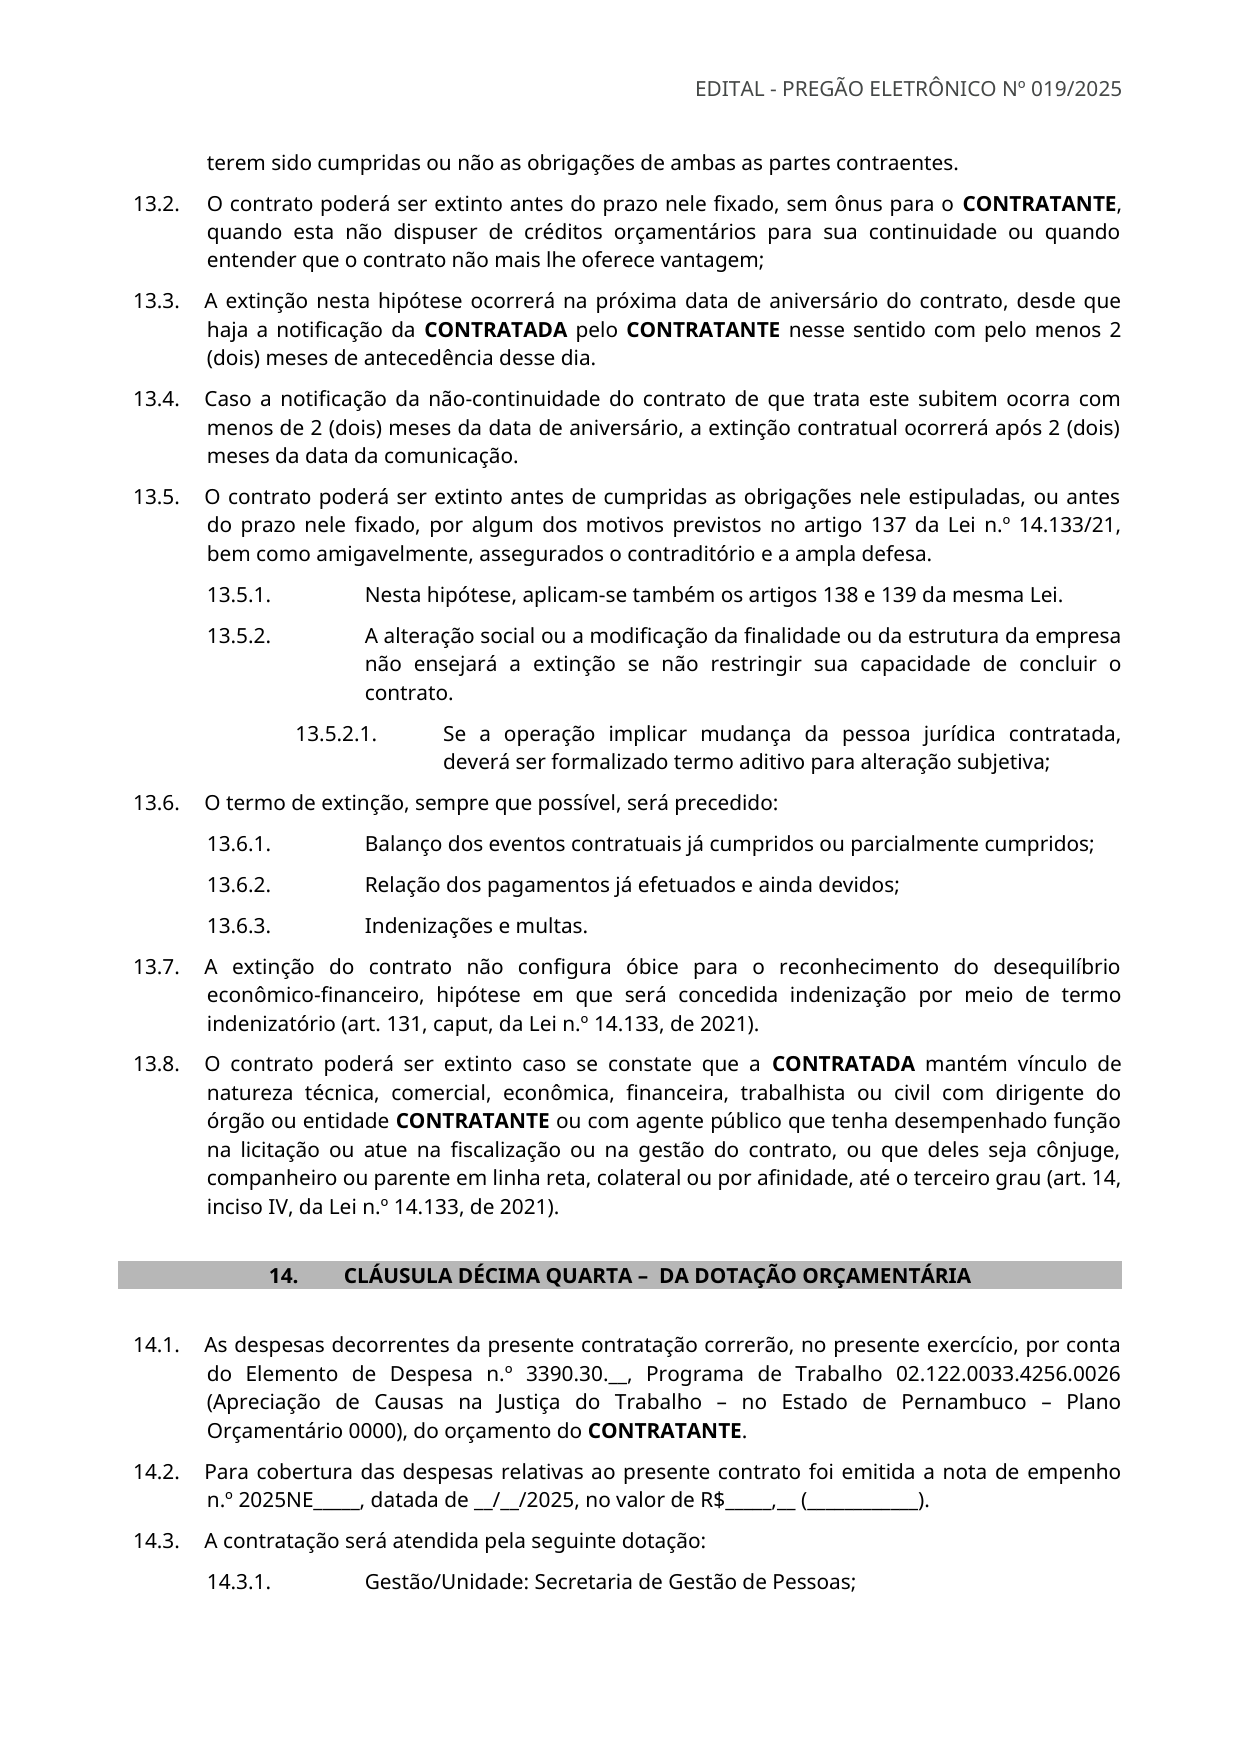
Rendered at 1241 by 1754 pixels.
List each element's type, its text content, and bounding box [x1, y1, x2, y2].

list A extinção nesta hipótese ocorrerá na próxima data de aniversário do contrato, desde que haja a notificação da CONTRATADA pelo CONTRATANTE nesse sentido com pelo menos 2 (dois) meses de antecedência desse dia. [133, 286, 1122, 372]
list As despesas decorrentes da presente contratação correrão, no presente exercício, por conta do Elemento de Despesa n.º 3390.30.__, Programa de Trabalho 02.122.0033.4256.0026 (Apreciação de Causas na Justiça do Trabalho – no Estado de Pernambuco – Plano Orçamentário 0000), do orçamento do CONTRATANTE. [133, 1331, 1122, 1444]
list A extinção do contrato não configura óbice para o reconhecimento do desequilíbrio econômico-financeiro, hipótese em que será concedida indenização por meio de termo indenizatório (art. 131, caput, da Lei n.º 14.133, de 2021). [133, 952, 1122, 1037]
list O contrato poderá ser extinto antes de cumpridas as obrigações nele estipuladas, ou antes do prazo nele fixado, por algum dos motivos previstos no artigo 137 da Lei n.º 14.133/21, bem como amigavelmente, assegurados o contraditório e a ampla defesa. [133, 482, 1122, 567]
list O termo de extinção, sempre que possível, será precedido: [133, 788, 1122, 816]
list Caso a notificação da não-continuidade do contrato de que trata este subitem ocorra com menos de 2 (dois) meses da data de aniversário, a extinção contratual ocorrerá após 2 (dois) meses da data da comunicação. [133, 384, 1122, 469]
list Relação dos pagamentos já efetuados e ainda devidos; [207, 870, 1122, 898]
list terem sido cumpridas ou não as obrigações de ambas as partes contraentes. [133, 148, 1122, 176]
list Indenizações e multas. [207, 911, 1122, 939]
list Nesta hipótese, aplicam-se também os artigos 138 e 139 da mesma Lei. [207, 580, 1122, 608]
list Balanço dos eventos contratuais já cumpridos ou parcialmente cumpridos; [207, 829, 1122, 857]
list Se a operação implicar mudança da pessoa jurídica contratada, deverá ser formalizado termo aditivo para alteração subjetiva; [295, 719, 1122, 776]
list A alteração social ou a modificação da finalidade ou da estrutura da empresa não ensejará a extinção se não restringir sua capacidade de concluir o contrato. [207, 621, 1122, 706]
list Para cobertura das despesas relativas ao presente contrato foi emitida a nota de empenho n.º 2025NE_____, datada de __/__/2025, no valor de R$_____,__ (____________). [133, 1457, 1122, 1514]
list CLÁUSULA DÉCIMA QUARTA – DA DOTAÇÃO ORÇAMENTÁRIA [118, 1261, 1122, 1289]
list A contratação será atendida pela seguinte dotação: [133, 1526, 1122, 1554]
list O contrato poderá ser extinto antes do prazo nele fixado, sem ônus para o CONTRATANTE, quando esta não dispuser de créditos orçamentários para sua continuidade ou quando entender que o contrato não mais lhe oferece vantagem; [133, 189, 1122, 274]
list O contrato poderá ser extinto caso se constate que a CONTRATADA mantém vínculo de natureza técnica, comercial, econômica, financeira, trabalhista ou civil com dirigente do órgão ou entidade CONTRATANTE ou com agente público que tenha desempenhado função na licitação ou atue na fiscalização ou na gestão do contrato, ou que deles seja cônjuge, companheiro ou parente em linha reta, colateral ou por afinidade, até o terceiro grau (art. 14, inciso IV, da Lei n.º 14.133, de 2021). [133, 1049, 1122, 1220]
list Gestão/Unidade: Secretaria de Gestão de Pessoas; [207, 1567, 1122, 1596]
